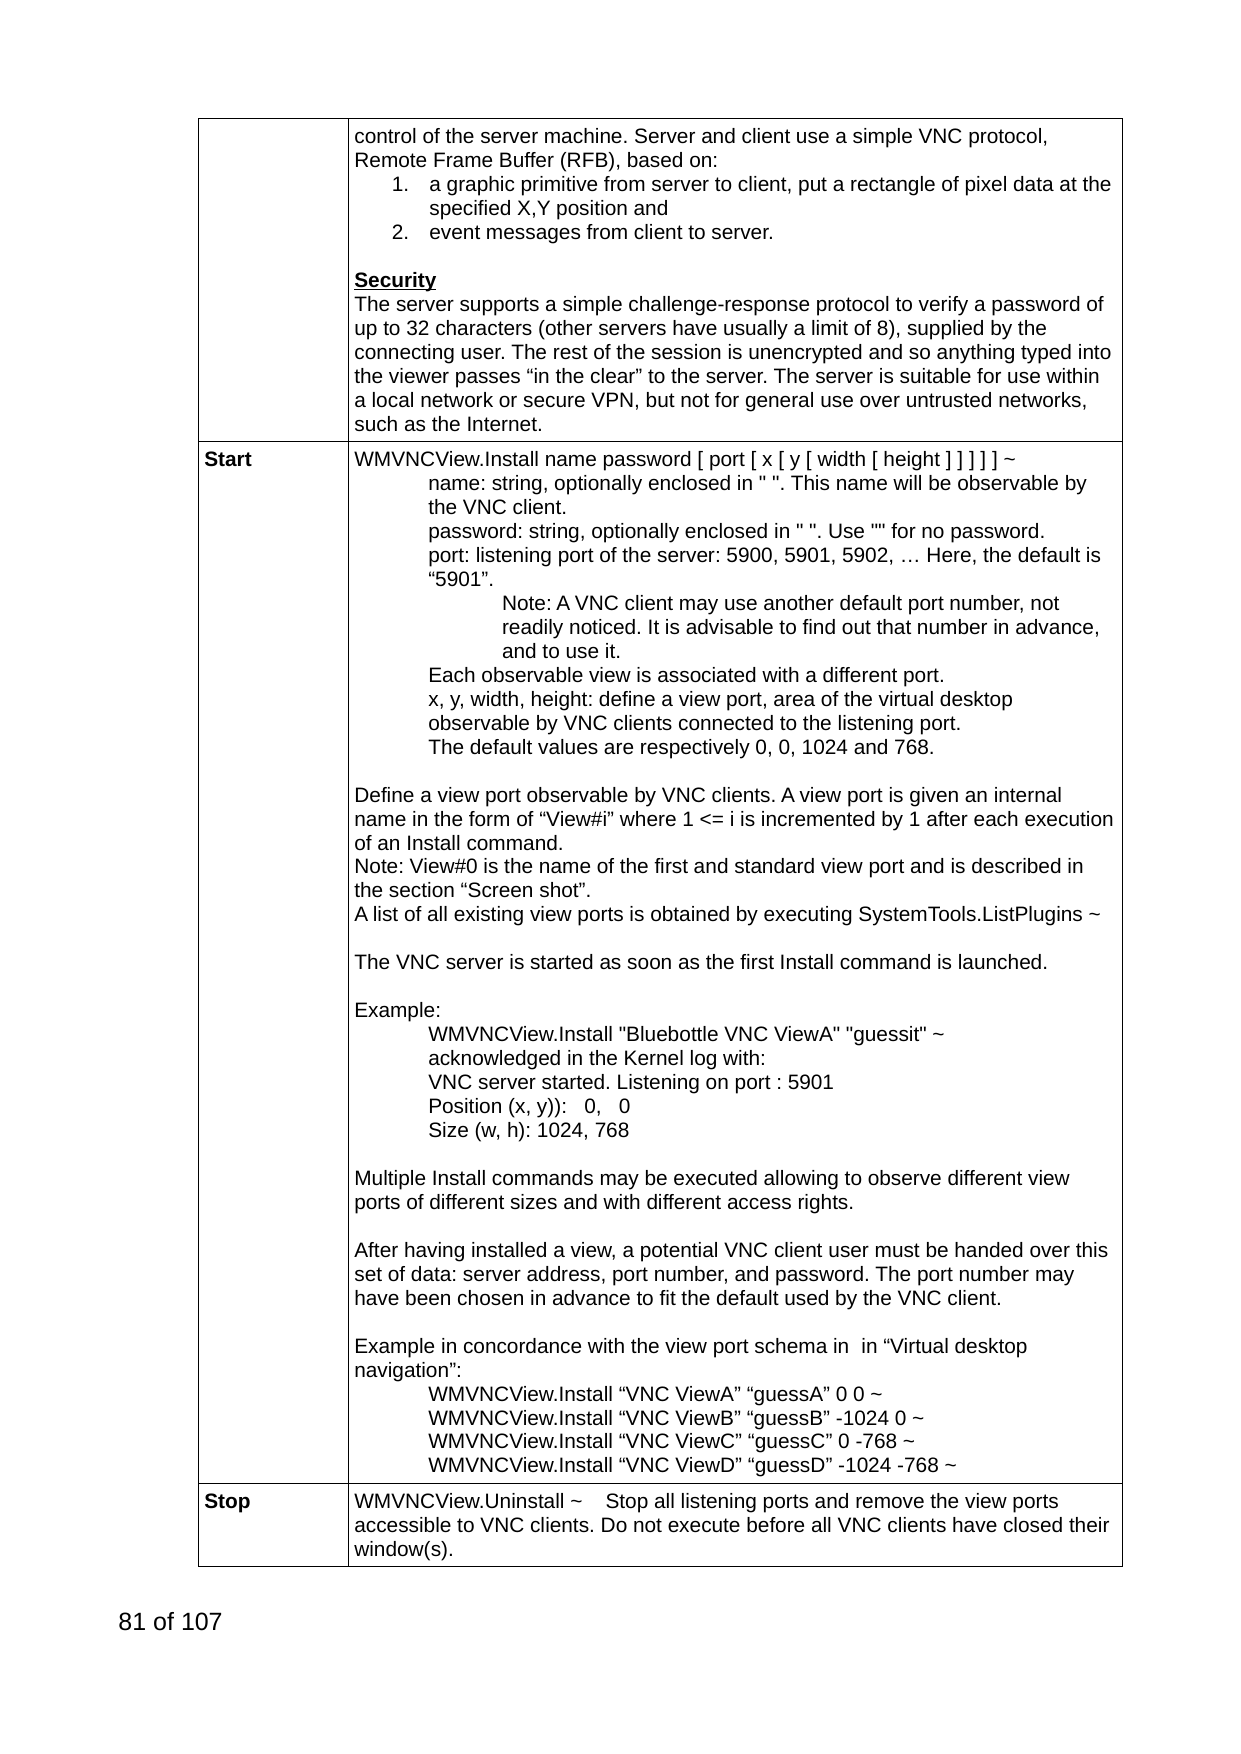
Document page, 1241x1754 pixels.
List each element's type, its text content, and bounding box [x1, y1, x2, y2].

table_cell Start [199, 442, 348, 1483]
table_cell Stop [199, 1484, 348, 1566]
table_cell WMVNCView.Uninstall ~ Stop all listening ports and remove the view ports accessible to VNC clients. Do not execute before all VNC clients have closed their window(s). [349, 1484, 1122, 1566]
table_cell WMVNCView.Install name password [ port [ x [ y [ width [ height ] ] ] ] ] ~ name: string, optionally enclosed in " ". This name will be observable by the VNC client. password: string, optionally enclosed in " ". Use "" for no password. port: listening port of the server: 5900, 5901, 5902, … Here, the default is “5901”. Note: A VNC client may use another default port number, not readily noticed. It is advisable to find out that number in advance, and to use it. Each observable view is associated with a different port. x, y, width, height: define a view port, area of the virtual desktop observable by VNC clients connected to the listening port. The default values are respectively 0, 0, 1024 and 768. Define a view port observable by VNC clients. A view port is given an internal name in the form of “View#i” where 1 <= i is incremented by 1 after each execution of an Install command. Note: View#0 is the name of the first and standard view port and is described in the section “Screen shot”. A list of all existing view ports is obtained by executing SystemTools.ListPlugins ~ The VNC server is started as soon as the first Install command is launched. Example: WMVNCView.Install "Bluebottle VNC ViewA" "guessit" ~ acknowledged in the Kernel log with: VNC server started. Listening on port : 5901 Position (x, y)): 0, 0 Size (w, h): 1024, 768 Multiple Install commands may be executed allowing to observe different view ports of different sizes and with different access rights. After having installed a view, a potential VNC client user must be handed over this set of data: server address, port number, and password. The port number may have been chosen in advance to fit the default used by the VNC client. Example in concordance with the view port schema in in “Virtual desktop navigation”: WMVNCView.Install “VNC ViewA” “guessA” 0 0 ~ WMVNCView.Install “VNC ViewB” “guessB” -1024 0 ~ WMVNCView.Install “VNC ViewC” “guessC” 0 -768 ~ WMVNCView.Install “VNC ViewD” “guessD” -1024 -768 ~ [349, 442, 1122, 1483]
table_header [199, 119, 348, 441]
table_header control of the server machine. Server and client use a simple VNC protocol, Remote Frame Buffer (RFB), based on: a graphic primitive from server to client, put a rectangle of pixel data at the specified X,Y position and event messages from client to server. Security The server supports a simple challenge-response protocol to verify a password of up to 32 characters (other servers have usually a limit of 8), supplied by the connecting user. The rest of the session is unencrypted and so anything typed into the viewer passes “in the clear” to the server. The server is suitable for use within a local network or secure VPN, but not for general use over untrusted networks, such as the Internet. [349, 119, 1122, 441]
